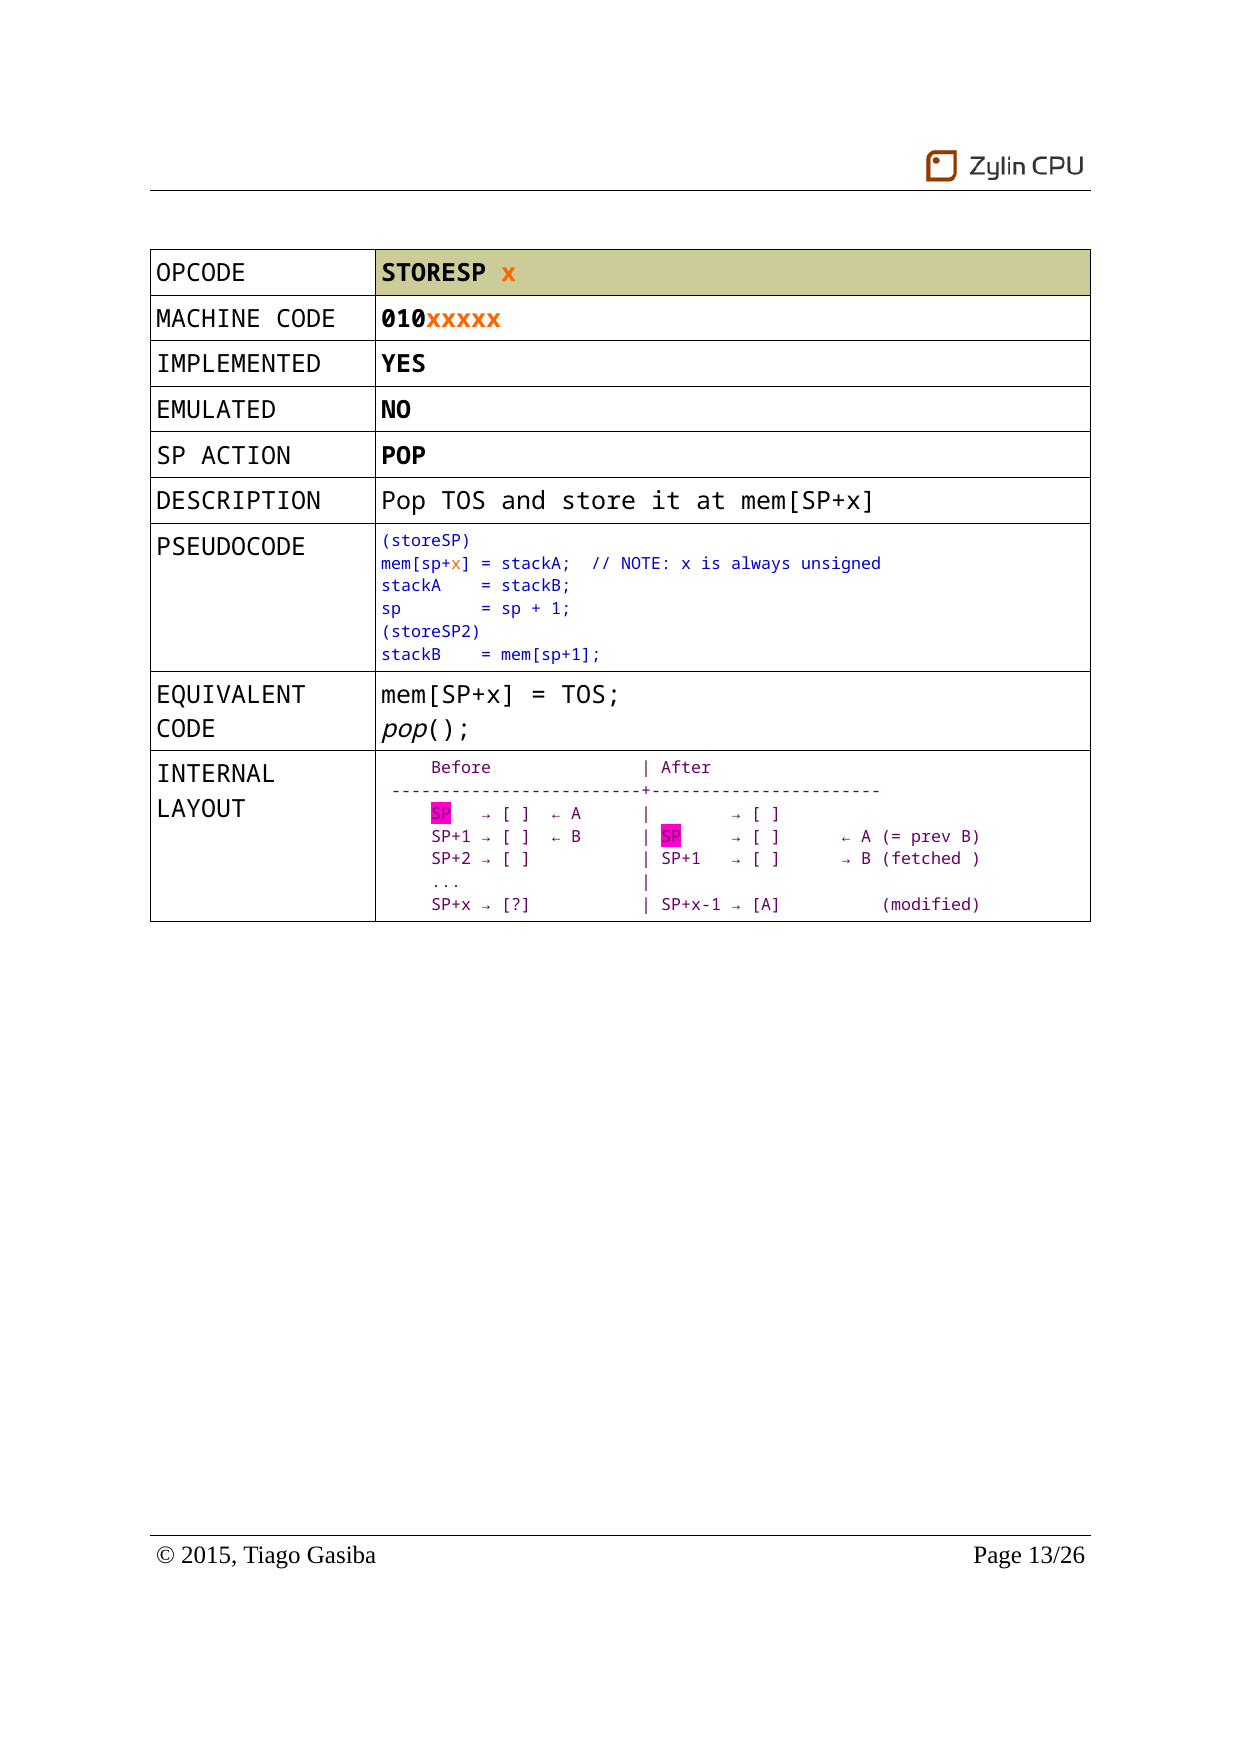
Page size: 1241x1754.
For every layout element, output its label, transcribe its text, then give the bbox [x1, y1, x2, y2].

table_cell INTERNAL LAYOUT [151, 751, 375, 921]
table_header OPCODE [151, 250, 375, 295]
table_cell PSEUDOCODE [151, 524, 375, 671]
table_cell Before | After -------------------------+----------------------- SP → [ ] ← A | → [ ] SP+1 → [ ] ← B | SP → [ ] ← A (= prev B) SP+2 → [ ] | SP+1 → [ ] → B (fetched ) ... | SP+x → [?] | SP+x-1 → [A] (modified) [376, 751, 1090, 921]
table_cell IMPLEMENTED [151, 341, 375, 386]
table_header STORESP x [376, 250, 1090, 295]
table_cell 010xxxxx [376, 296, 1090, 340]
table_cell YES [376, 341, 1090, 386]
table_cell EMULATED [151, 387, 375, 431]
table_cell (storeSP) mem[sp+x] = stackA; // NOTE: x is always unsigned stackA = stackB; sp = sp + 1; (storeSP2) stackB = mem[sp+1]; [376, 524, 1090, 671]
table_cell SP ACTION [151, 432, 375, 477]
table_cell NO [376, 387, 1090, 431]
table_cell MACHINE CODE [151, 296, 375, 340]
picture [922, 148, 1151, 185]
table_cell EQUIVALENT CODE [151, 672, 375, 750]
table_cell POP [376, 432, 1090, 477]
table_cell DESCRIPTION [151, 478, 375, 523]
table_cell Pop TOS and store it at mem[SP+x] [376, 478, 1090, 523]
table_cell mem[SP+x] = TOS; pop(); [376, 672, 1090, 750]
